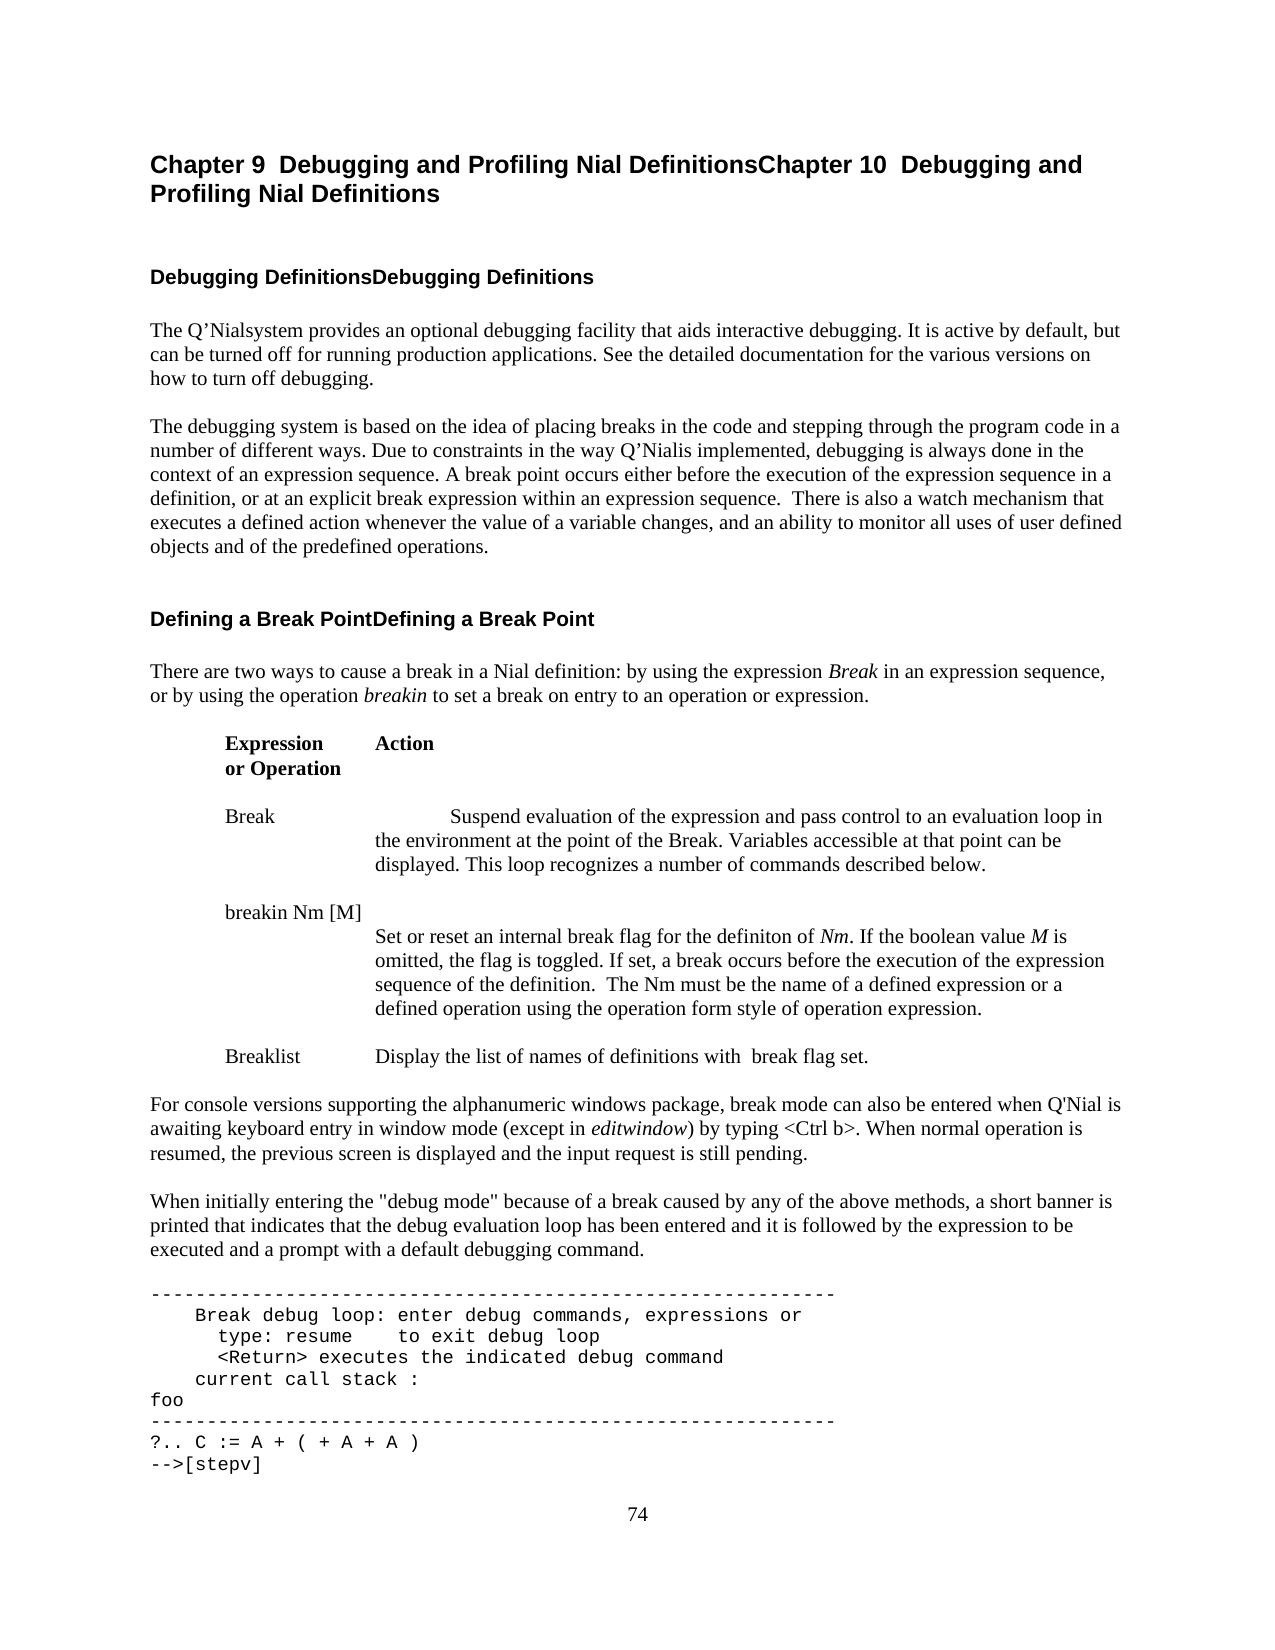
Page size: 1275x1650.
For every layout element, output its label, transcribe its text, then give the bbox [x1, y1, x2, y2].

text ‑‑‑‑‑‑‑‑‑‑‑‑‑‑‑‑‑‑‑‑‑‑‑‑‑‑‑‑‑‑‑‑‑‑‑‑‑‑‑‑‑‑‑‑‑‑‑‑‑‑‑‑‑‑‑‑‑‑‑‑‑ [150, 1284, 1125, 1306]
text The Q’Nialsystem provides an optional debugging facility that aids interactive debugging. It is active by default, but can be turned off for running production applications. See the detailed documentation for the various versions on how to turn off debugging. [150, 318, 1125, 390]
text The debugging system is based on the idea of placing breaks in the code and stepping through the program code in a number of different ways. Due to constraints in the way Q’Nialis implemented, debugging is always done in the context of an expression sequence. A break point occurs either before the execution of the expression sequence in a definition, or at an explicit break expression within an expression sequence. There is also a watch mechanism that executes a defined action whenever the value of a variable changes, and an ability to monitor all uses of user defined objects and of the predefined operations. [150, 414, 1125, 558]
text Expression Action [225, 731, 1125, 755]
text Debugging DefinitionsDebugging Definitions [150, 265, 1125, 289]
text Break Suspend evaluation of the expression and pass control to an evaluation loop in the environment at the point of the Break. Variables accessible at that point can be displayed. This loop recognizes a number of commands described below. [225, 803, 1125, 876]
text Defining a Break PointDefining a Break Point [150, 606, 1125, 630]
text foo [150, 1391, 1125, 1412]
text current call stack : [150, 1369, 1125, 1391]
text Chapter 9 Debugging and Profiling Nial DefinitionsChapter 10 Debugging and Profiling Nial Definitions [150, 150, 1125, 207]
text ‑‑‑‑‑‑‑‑‑‑‑‑‑‑‑‑‑‑‑‑‑‑‑‑‑‑‑‑‑‑‑‑‑‑‑‑‑‑‑‑‑‑‑‑‑‑‑‑‑‑‑‑‑‑‑‑‑‑‑‑‑ [150, 1412, 1125, 1433]
text type: resume to exit debug loop [150, 1327, 1125, 1348]
text Break debug loop: enter debug commands, expressions or [150, 1306, 1125, 1327]
text <Return> executes the indicated debug command [150, 1348, 1125, 1369]
text There are two ways to cause a break in a Nial definition: by using the expression Break in an expression sequence, or by using the operation breakin to set a break on entry to an operation or expression. [150, 659, 1125, 707]
text For console versions supporting the alphanumeric windows package, break mode can also be entered when Q'Nial is awaiting keyboard entry in window mode (except in editwindow) by typing <Ctrl b>. When normal opera­tion is resumed, the previous screen is displayed and the input request is still pending. [150, 1092, 1125, 1164]
text Breaklist Display the list of names of definitions with break flag set. [150, 1044, 1125, 1068]
text breakin Nm [M] [150, 900, 1125, 924]
text ?.. C := A + ( + A + A ) [150, 1433, 1125, 1454]
text When initially entering the "debug mode" because of a break caused by any of the above methods, a short banner is printed that indicates that the debug evaluation loop has been entered and it is followed by the expression to be executed and a prompt with a default debugging command. [150, 1188, 1125, 1261]
text or Operation [150, 755, 1125, 779]
text -->[stepv] [150, 1454, 1125, 1476]
text Set or reset an internal break flag for the definiton of Nm. If the boolean value M is omitted, the flag is toggled. If set, a break occurs before the execution of the expression sequence of the definition. The Nm must be the name of a defined expression or a defined operation using the operation form style of operation expression. [375, 924, 1125, 1020]
